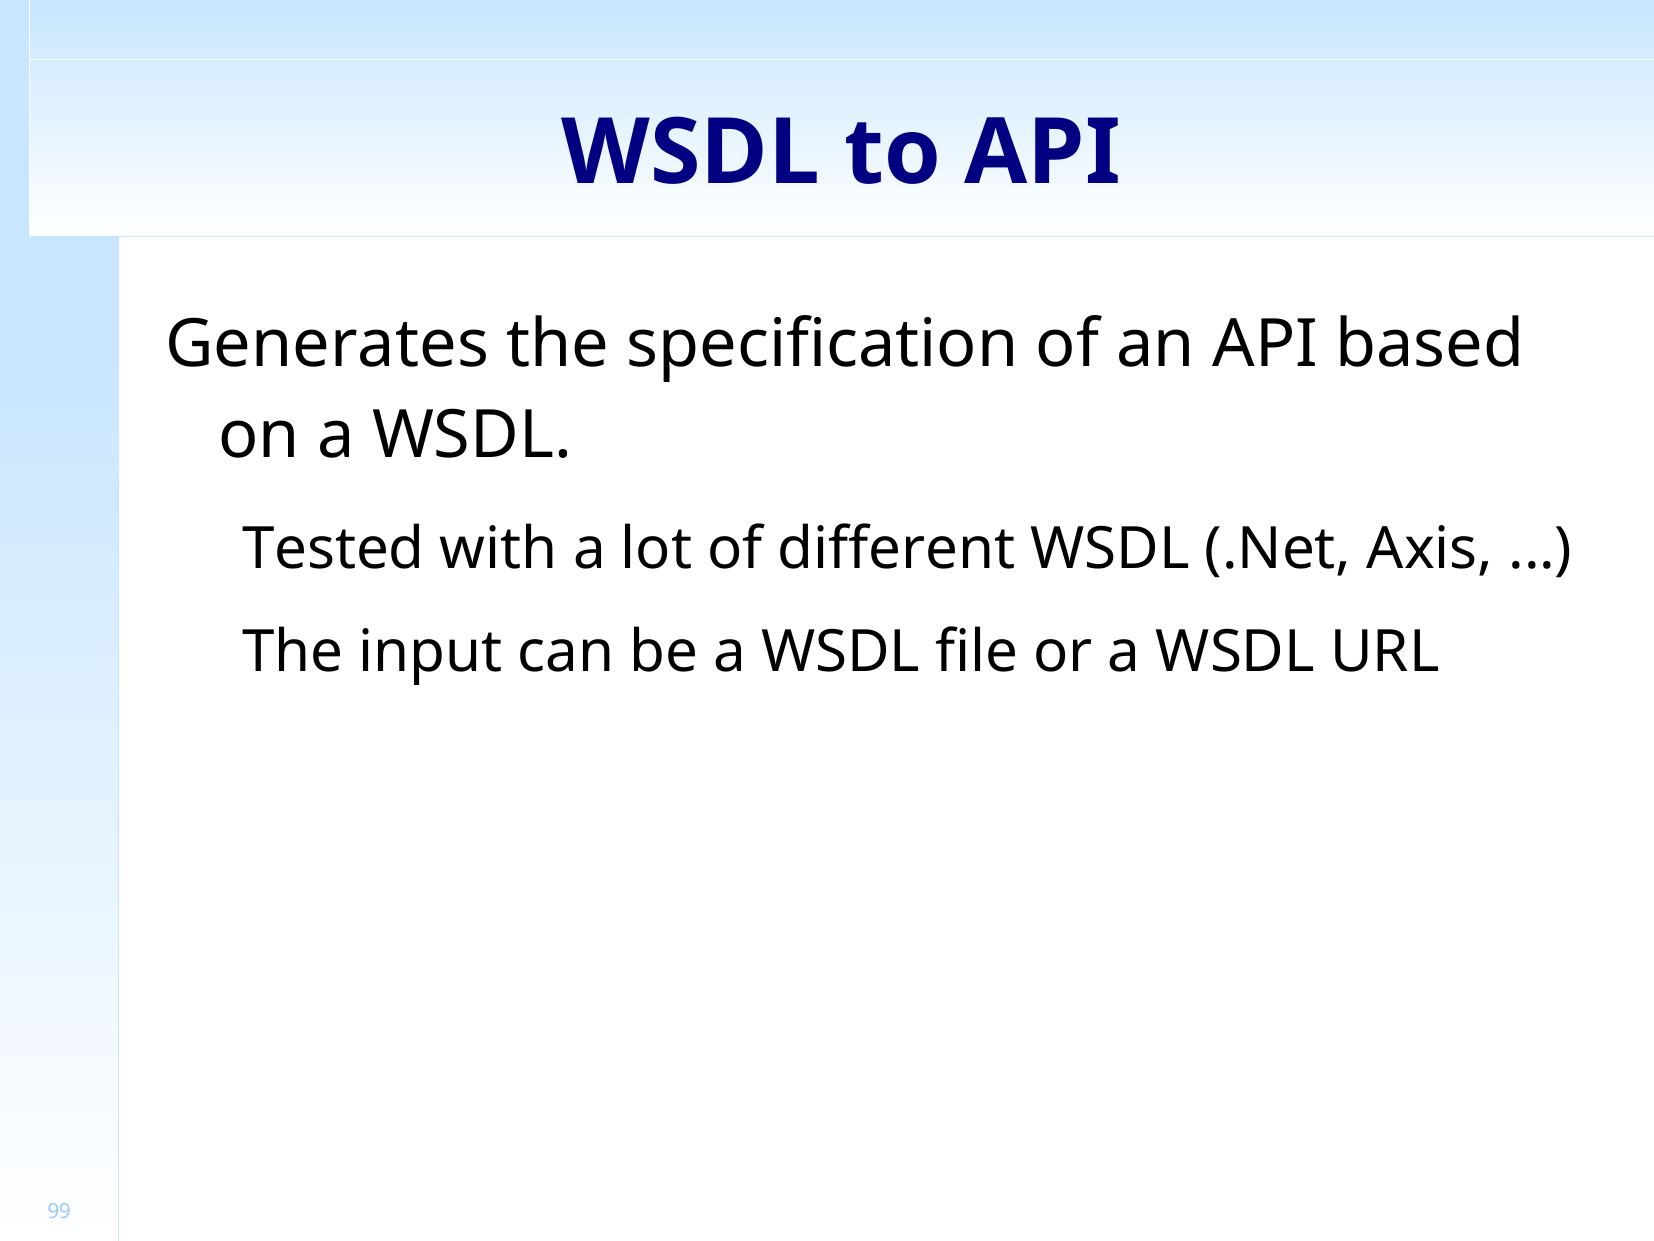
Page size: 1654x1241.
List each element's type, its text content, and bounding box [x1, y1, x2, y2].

list Generates the specification of an API based on a WSDL. Tested with a lot of different WSDL (.Net, Axis, ...) The input can be a WSDL file or a WSDL URL [147, 295, 1625, 1182]
title WSDL to API [29, 59, 1654, 237]
